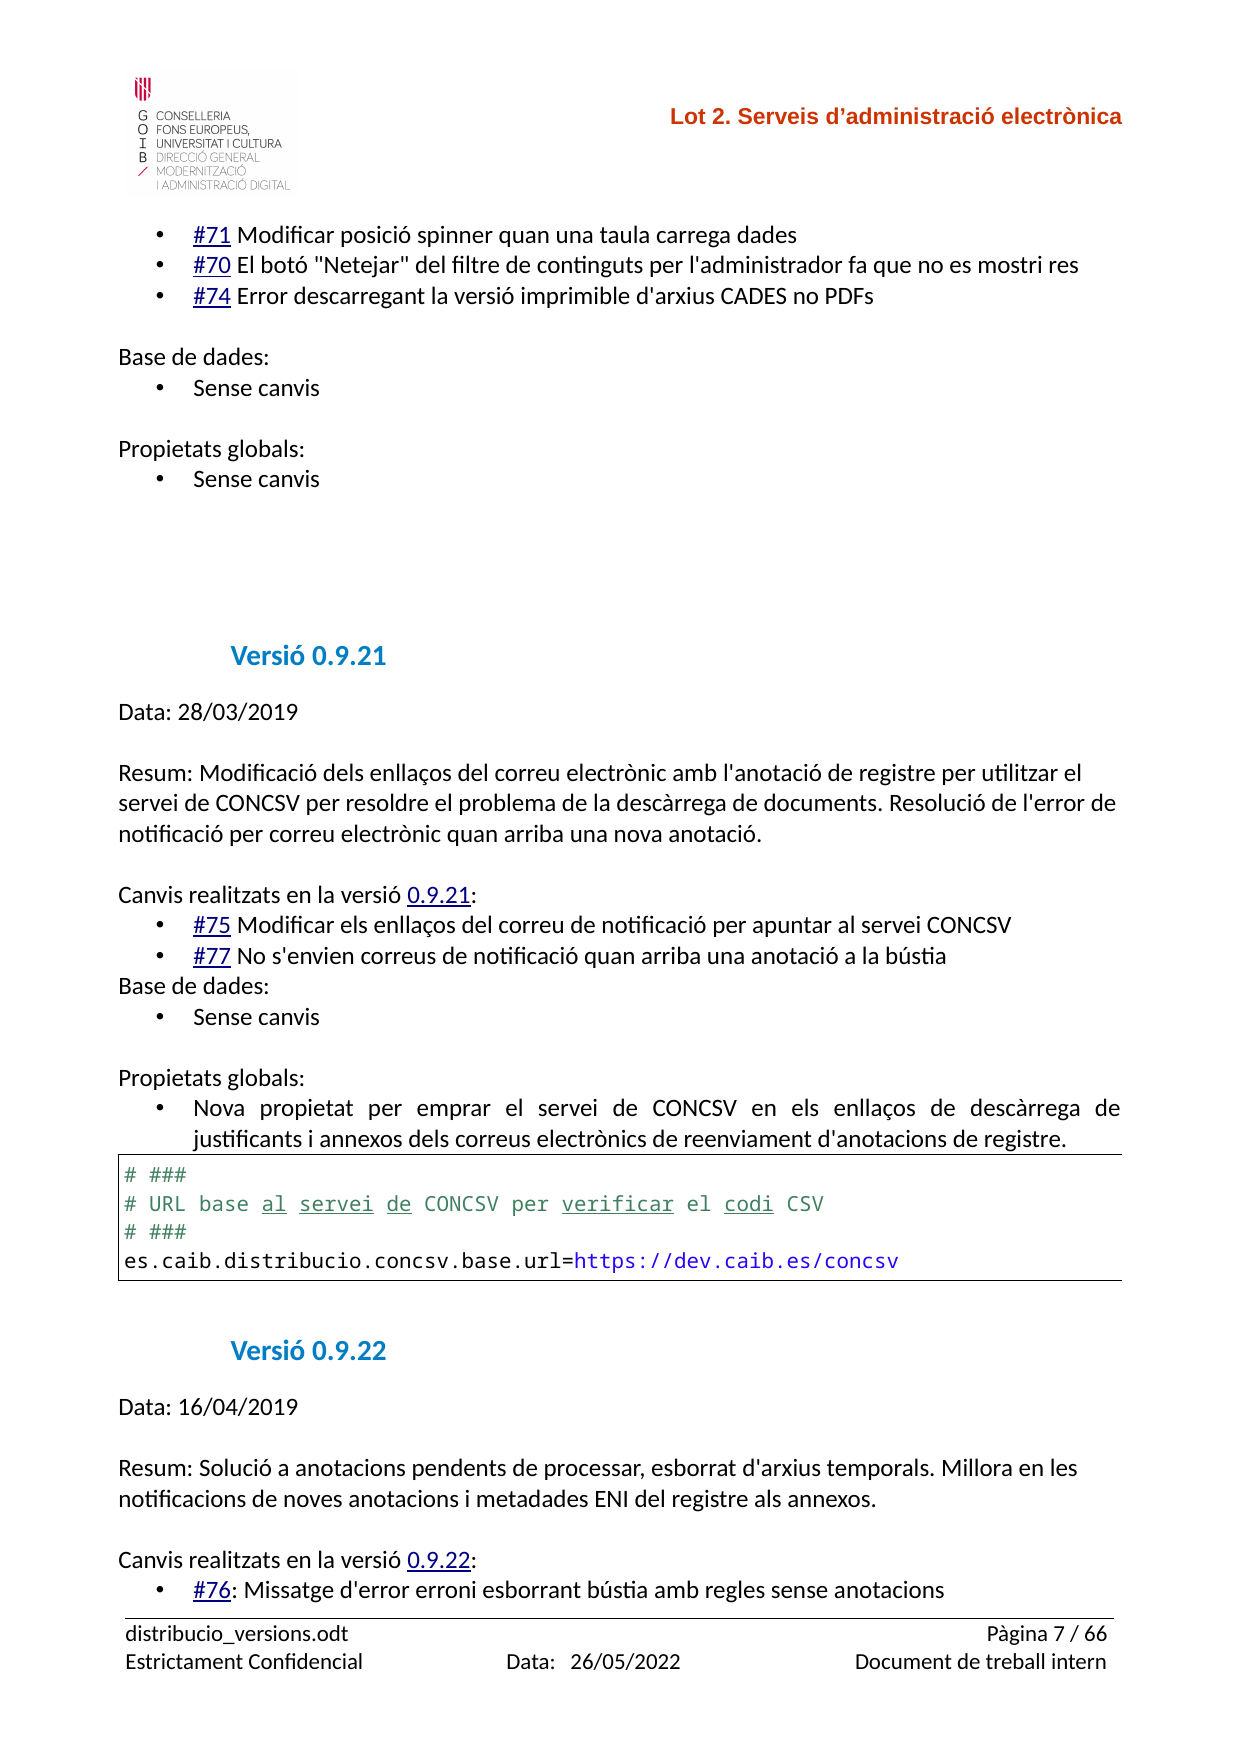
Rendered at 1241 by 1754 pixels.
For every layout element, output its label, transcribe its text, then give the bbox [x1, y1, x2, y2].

text Propietats globals: [118, 1062, 1122, 1093]
list Nova propietat per emprar el servei de CONCSV en els enllaços de descàrrega de justificants i annexos dels correus electrònics de reenviament d'anotacions de registre. [156, 1093, 1122, 1154]
text Data: 28/03/2019 [118, 696, 1122, 726]
list #74 Error descarregant la versió imprimible d'arxius CADES no PDFs [156, 280, 1122, 311]
list Sense canvis [156, 463, 1122, 494]
text Base de dades: [118, 971, 1122, 1001]
text Canvis realitzats en la versió 0.9.22: [118, 1544, 1122, 1574]
list Sense canvis [156, 372, 1122, 402]
picture [126, 70, 299, 197]
list #76: Missatge d'error erroni esborrant bústia amb regles sense anotacions [156, 1574, 1122, 1605]
text Canvis realitzats en la versió 0.9.21: [118, 879, 1122, 909]
text Base de dades: [118, 341, 1122, 372]
list #77 No s'envien correus de notificació quan arriba una anotació a la bústia [156, 940, 1122, 971]
subtitle Versió 0.9.22 [153, 1332, 1122, 1368]
text Resum: Solució a anotacions pendents de processar, esborrat d'arxius temporals. Millora en les notificacions de noves anotacions i metadades ENI del registre als annexos. [118, 1452, 1122, 1513]
subtitle Versió 0.9.21 [153, 637, 1122, 672]
list Sense canvis [156, 1001, 1122, 1032]
text Resum: Modificació dels enllaços del correu electrònic amb l'anotació de registre per utilitzar el servei de CONCSV per resoldre el problema de la descàrrega de documents. Resolució de l'error de notificació per correu electrònic quan arriba una nova anotació. [118, 757, 1122, 848]
text Propietats globals: [118, 433, 1122, 463]
table_header # ### # URL base al servei de CONCSV per verificar el codi CSV # ### es.caib.distribucio.concsv.base.url=https://dev.caib.es/concsv [119, 1155, 1122, 1280]
list #70 El botó "Netejar" del filtre de continguts per l'administrador fa que no es mostri res [156, 250, 1122, 280]
list #75 Modificar els enllaços del correu de notificació per apuntar al servei CONCSV [156, 909, 1122, 940]
text Data: 16/04/2019 [118, 1391, 1122, 1422]
list #71 Modificar posició spinner quan una taula carrega dades [156, 219, 1122, 250]
